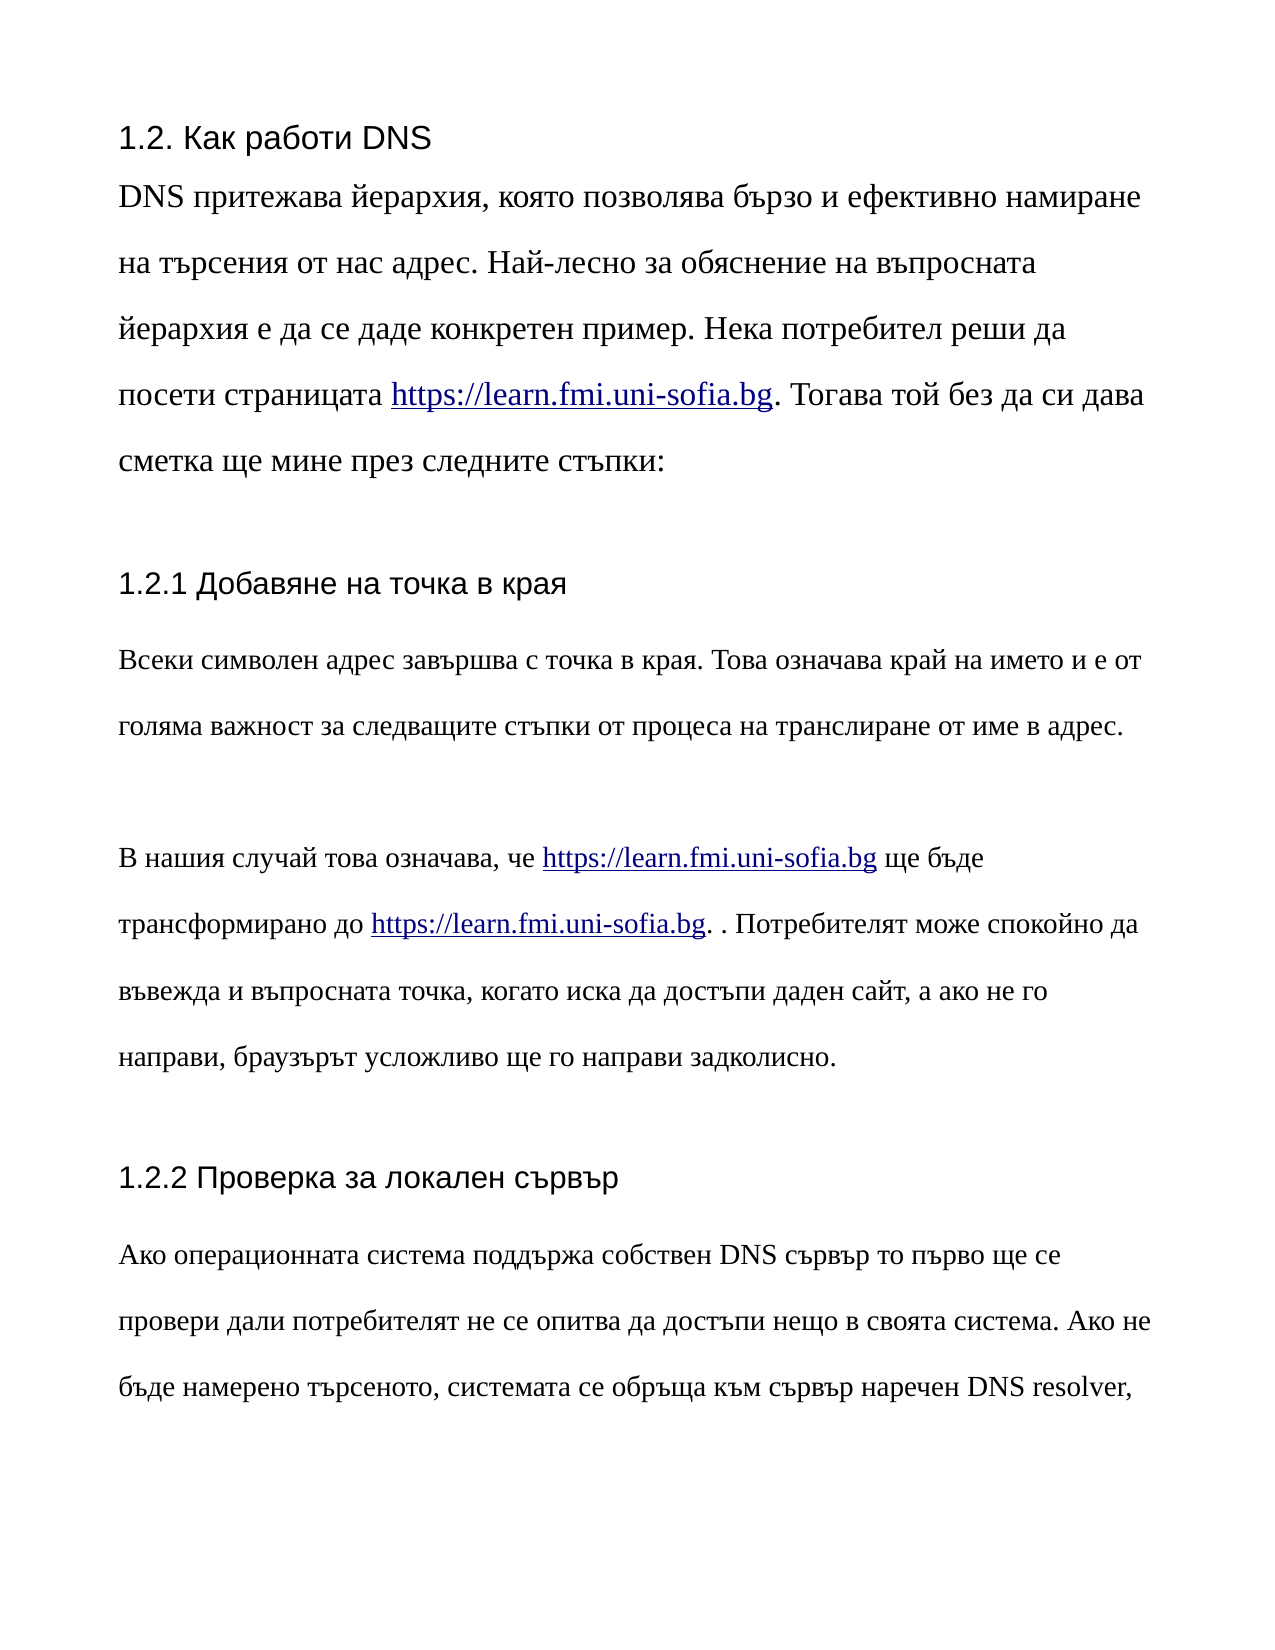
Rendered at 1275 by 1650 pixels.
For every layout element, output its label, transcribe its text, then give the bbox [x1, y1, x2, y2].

text Всеки символен адрес завършва с точка в края. Това означава край на името и е от голяма важност за следващите стъпки от процеса на транслиране от име в адрес. [118, 614, 1157, 742]
text DNS притежава йерархия, която позволява бързо и ефективно намиране на търсения от нас адрес. Най-лесно за обяснение на въпросната йерархия е да се даде конкретен пример. Нека потребител реши да посети страницата https://learn.fmi.uni-sofia.bg. Тогава той без да си дава сметка ще мине през следните стъпки: [118, 169, 1157, 479]
subtitle 1.2.1 Добавяне на точка в края [118, 565, 1157, 601]
subtitle 1.2.2 Проверка за локален сървър [118, 1159, 1157, 1196]
text Ако операционната система поддържа собствен DNS сървър то първо ще се провери дали потребителят не се опитва да достъпи нещо в своята система. Ако не бъде намерено търсеното, системата се обръща към сървър наречен DNS resolver, [118, 1208, 1157, 1402]
text В нашия случай това означава, че https://learn.fmi.uni-sofia.bg ще бъде трансформирано до https://learn.fmi.uni-sofia.bg. . Потребителят може спокойно да въвежда и въпросната точка, когато иска да достъпи даден сайт, а ако не го направи, браузърът усложливо ще го направи задколисно. [118, 813, 1157, 1072]
subtitle 1.2. Как работи DNS [118, 118, 1157, 157]
